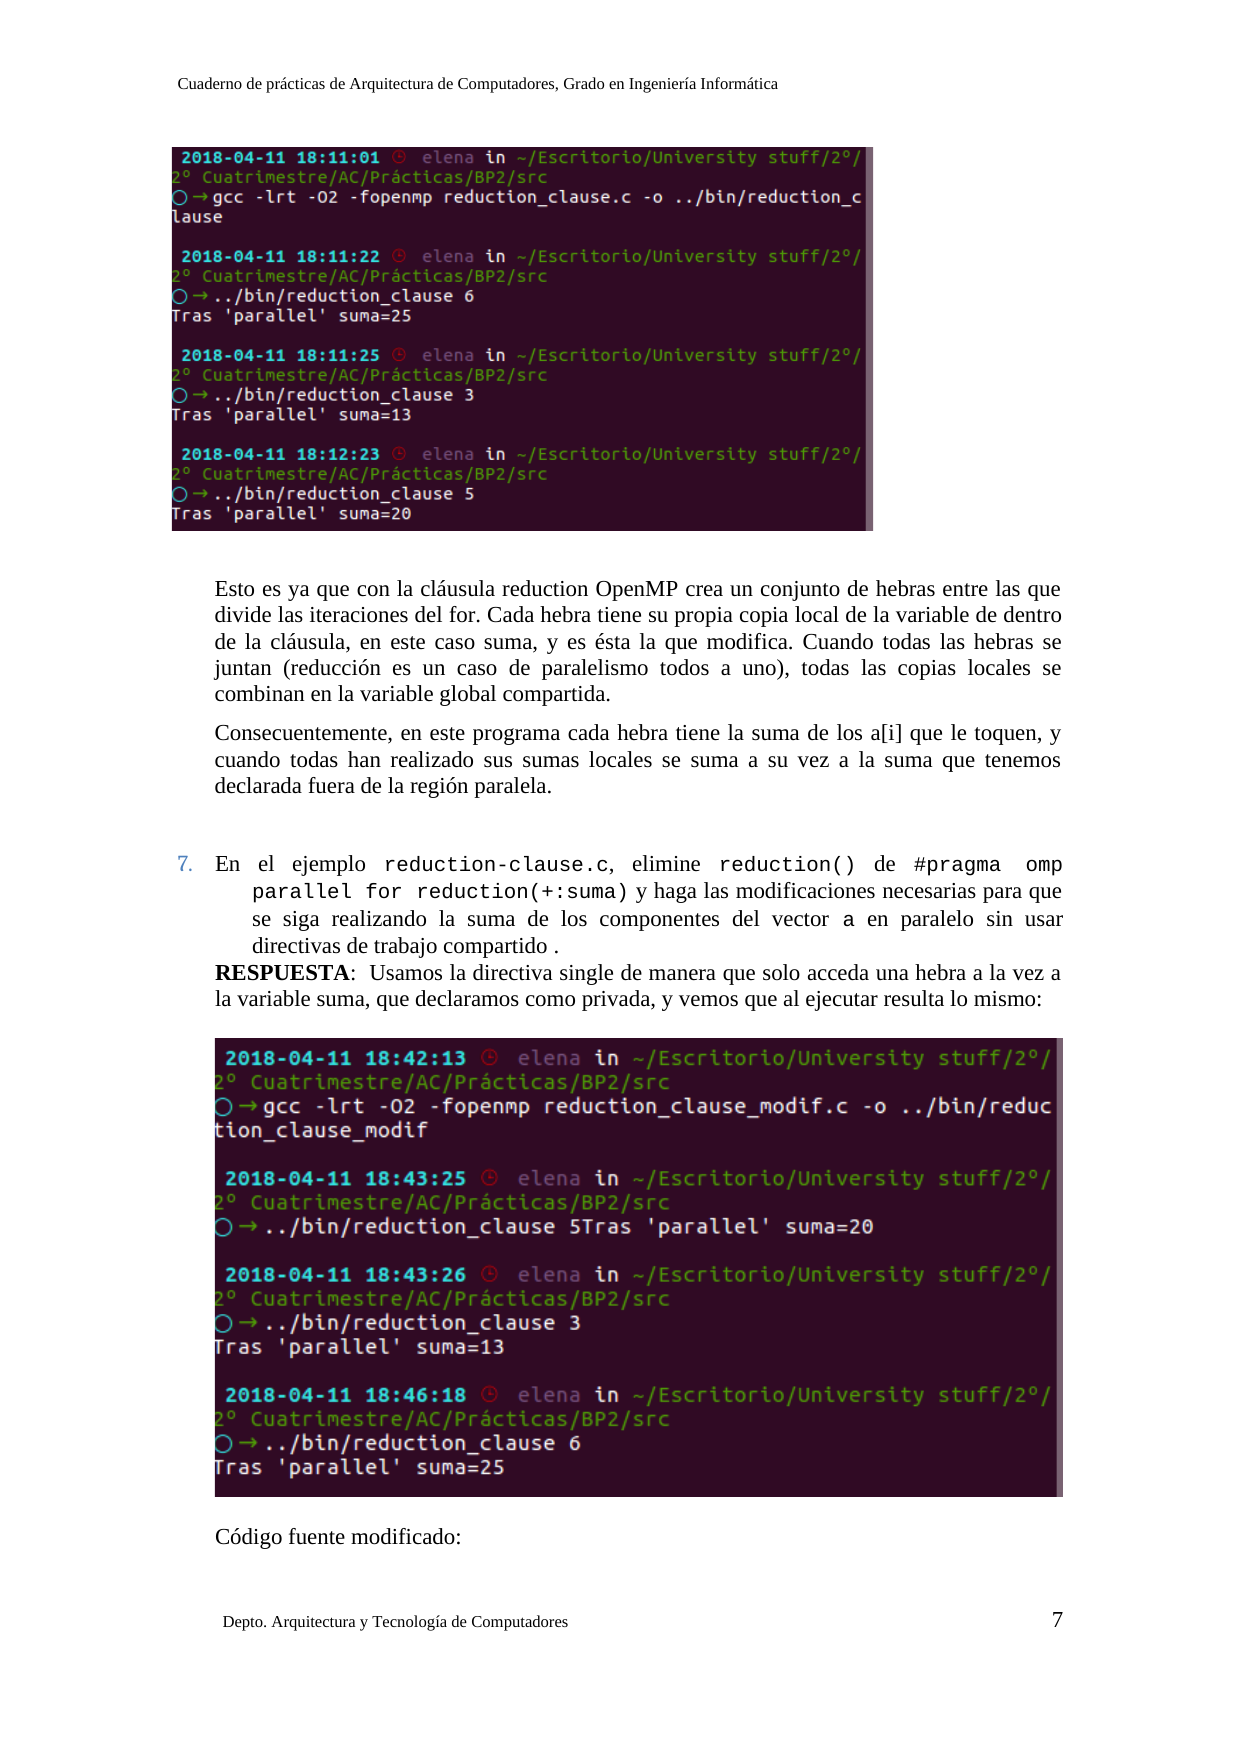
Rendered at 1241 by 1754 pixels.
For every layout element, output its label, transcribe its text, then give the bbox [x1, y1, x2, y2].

list Esto es ya que con la cláusula reduction OpenMP crea un conjunto de hebras entre las que divide las iteraciones del for. Cada hebra tiene su propia copia local de la variable de dentro de la cláusula, en este caso suma, y es ésta la que modifica. Cuando todas las hebras se juntan (reducción es un caso de paralelismo todos a uno), todas las copias locales se combinan en la variable global compartida. [214, 575, 1063, 707]
picture [214, 1038, 1063, 1497]
text Código fuente modificado: [215, 1523, 1063, 1549]
picture [171, 147, 874, 531]
list En el ejemplo reduction-clause.c, elimine reduction() de #pragma omp parallel for reduction(+:suma) y haga las modificaciones necesarias para que se siga realizando la suma de los componentes del vector a en paralelo sin usar directivas de trabajo compartido . [177, 850, 1063, 959]
list Consecuentemente, en este programa cada hebra tiene la suma de los a[i] que le toquen, y cuando todas han realizado sus sumas locales se suma a su vez a la suma que tenemos declarada fuera de la región paralela. [214, 719, 1063, 798]
text RESPUESTA: Usamos la directiva single de manera que solo acceda una hebra a la vez a la variable suma, que declaramos como privada, y vemos que al ejecutar resulta lo mismo: [215, 959, 1063, 1012]
